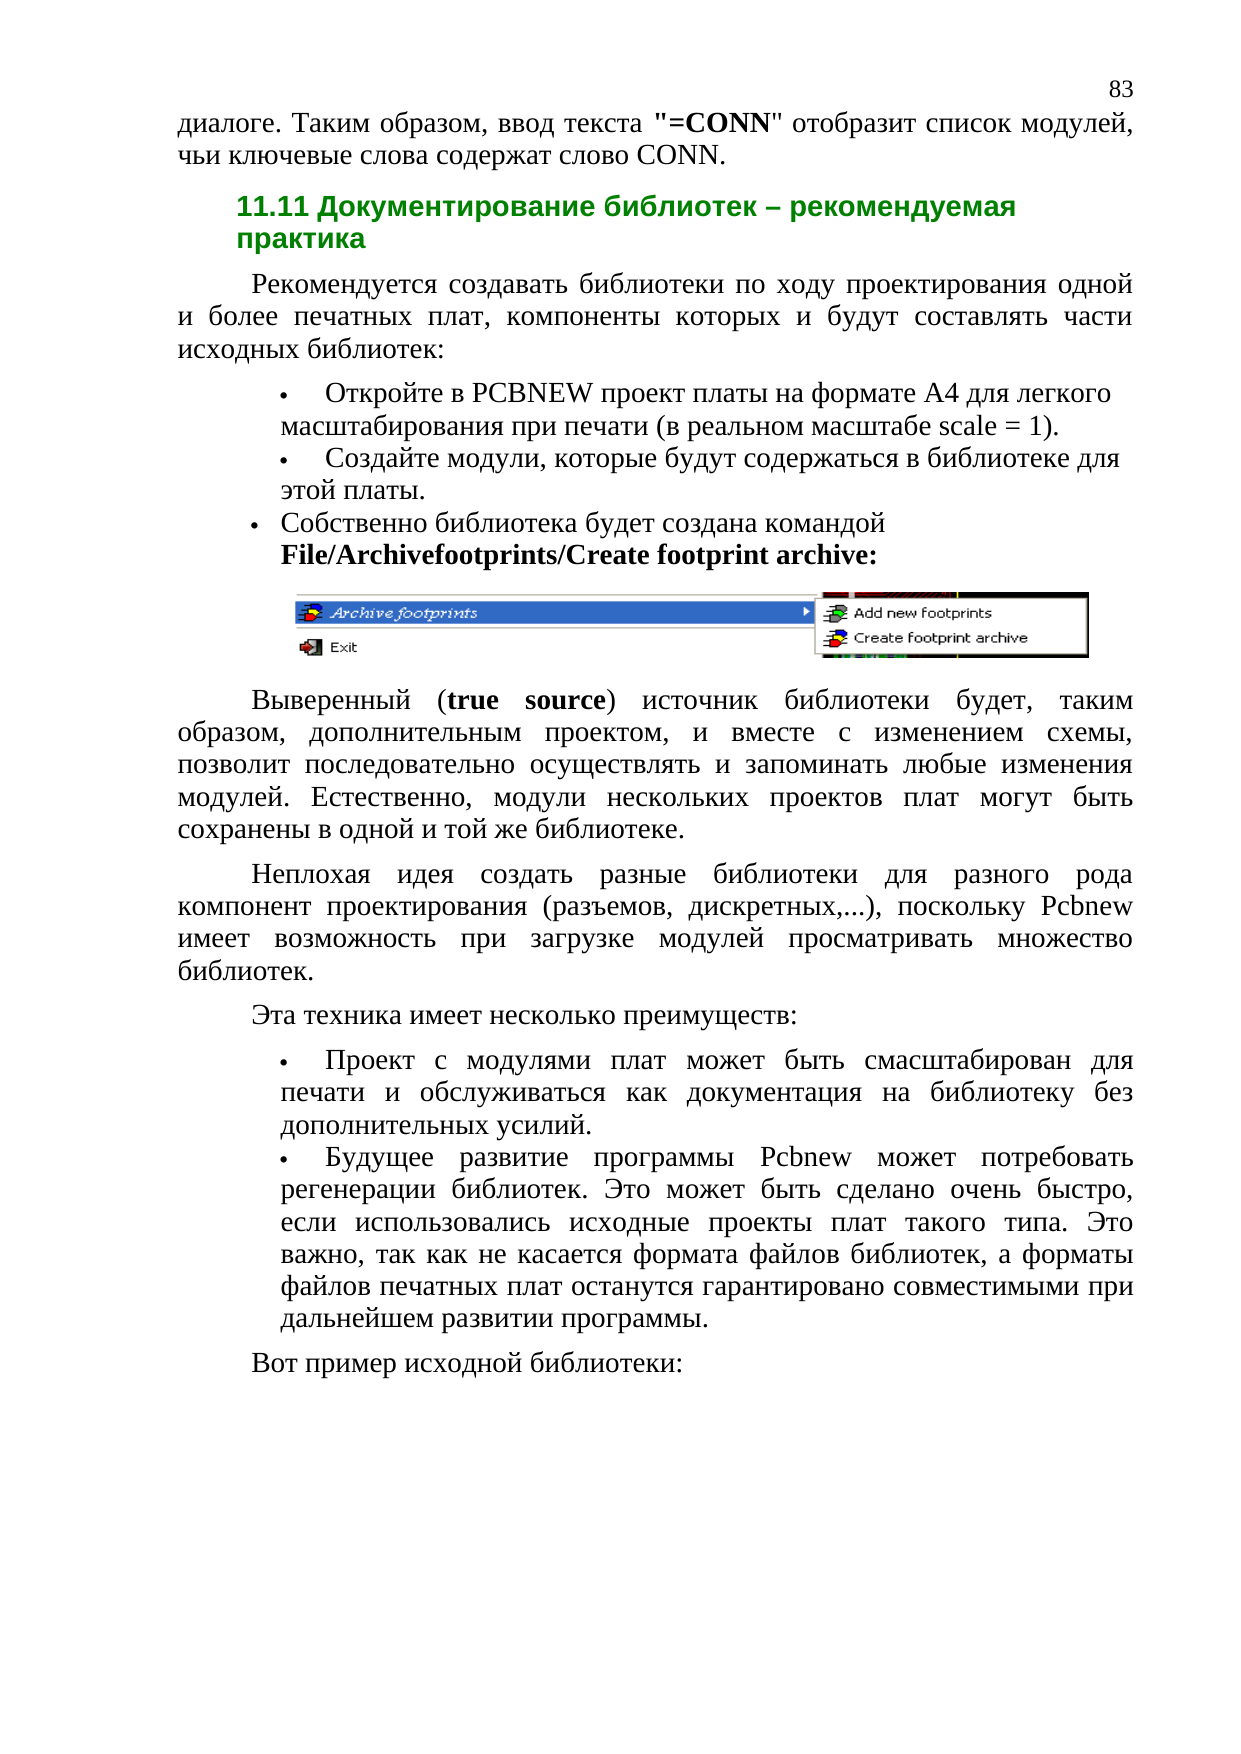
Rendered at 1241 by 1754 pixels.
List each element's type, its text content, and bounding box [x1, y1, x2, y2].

text Неплохая идея создать разные библиотеки для разного рода компонент проектирования (разъемов, дискретных,...), поскольку Pcbnew имеет возможность при загрузке модулей просматривать множество библиотек. [177, 857, 1134, 986]
list Будущее развитие программы Pcbnew может потребовать регенерации библиотек. Это может быть сделано очень быстро, если использовались исходные проекты плат такого типа. Это важно, так как не касается формата файлов библиотек, а форматы файлов печатных плат останутся гарантировано совместимыми при дальнейшем развитии программы. [280, 1140, 1134, 1334]
subtitle 11.11 Документирование библиотек – рекомендуемая практика [236, 190, 1134, 255]
list Собственно библиотека будет создана командой File/Archivefootprints/Create footprint archive: [251, 506, 1134, 571]
list Создайте модули, которые будут содержаться в библиотеке для этой платы. [280, 441, 1134, 506]
text Выверенный (true source) источник библиотеки будет, таким образом, дополнительным проектом, и вместе с изменением схемы, позволит последовательно осуществлять и запоминать любые изменения модулей. Естественно, модули нескольких проектов плат могут быть сохранены в одной и той же библиотеке. [177, 683, 1134, 844]
text Рекомендуется создавать библиотеки по ходу проектирования одной и более печатных плат, компоненты которых и будут составлять части исходных библиотек: [177, 267, 1134, 364]
text диалоге. Таким образом, ввод текста "=CONN" отобразит список модулей, чьи ключевые слова содержат слово CONN. [177, 106, 1134, 171]
text Вот пример исходной библиотеки: [177, 1347, 1134, 1379]
list Откройте в PCBNEW проект платы на формате A4 для легкого масштабирования при печати (в реальном масштабе scale = 1). [280, 377, 1134, 441]
list Проект с модулями плат может быть смасштабирован для печати и обслуживаться как документация на библиотеку без дополнительных усилий. [280, 1043, 1134, 1140]
text Эта техника имеет несколько преимуществ: [177, 999, 1134, 1031]
